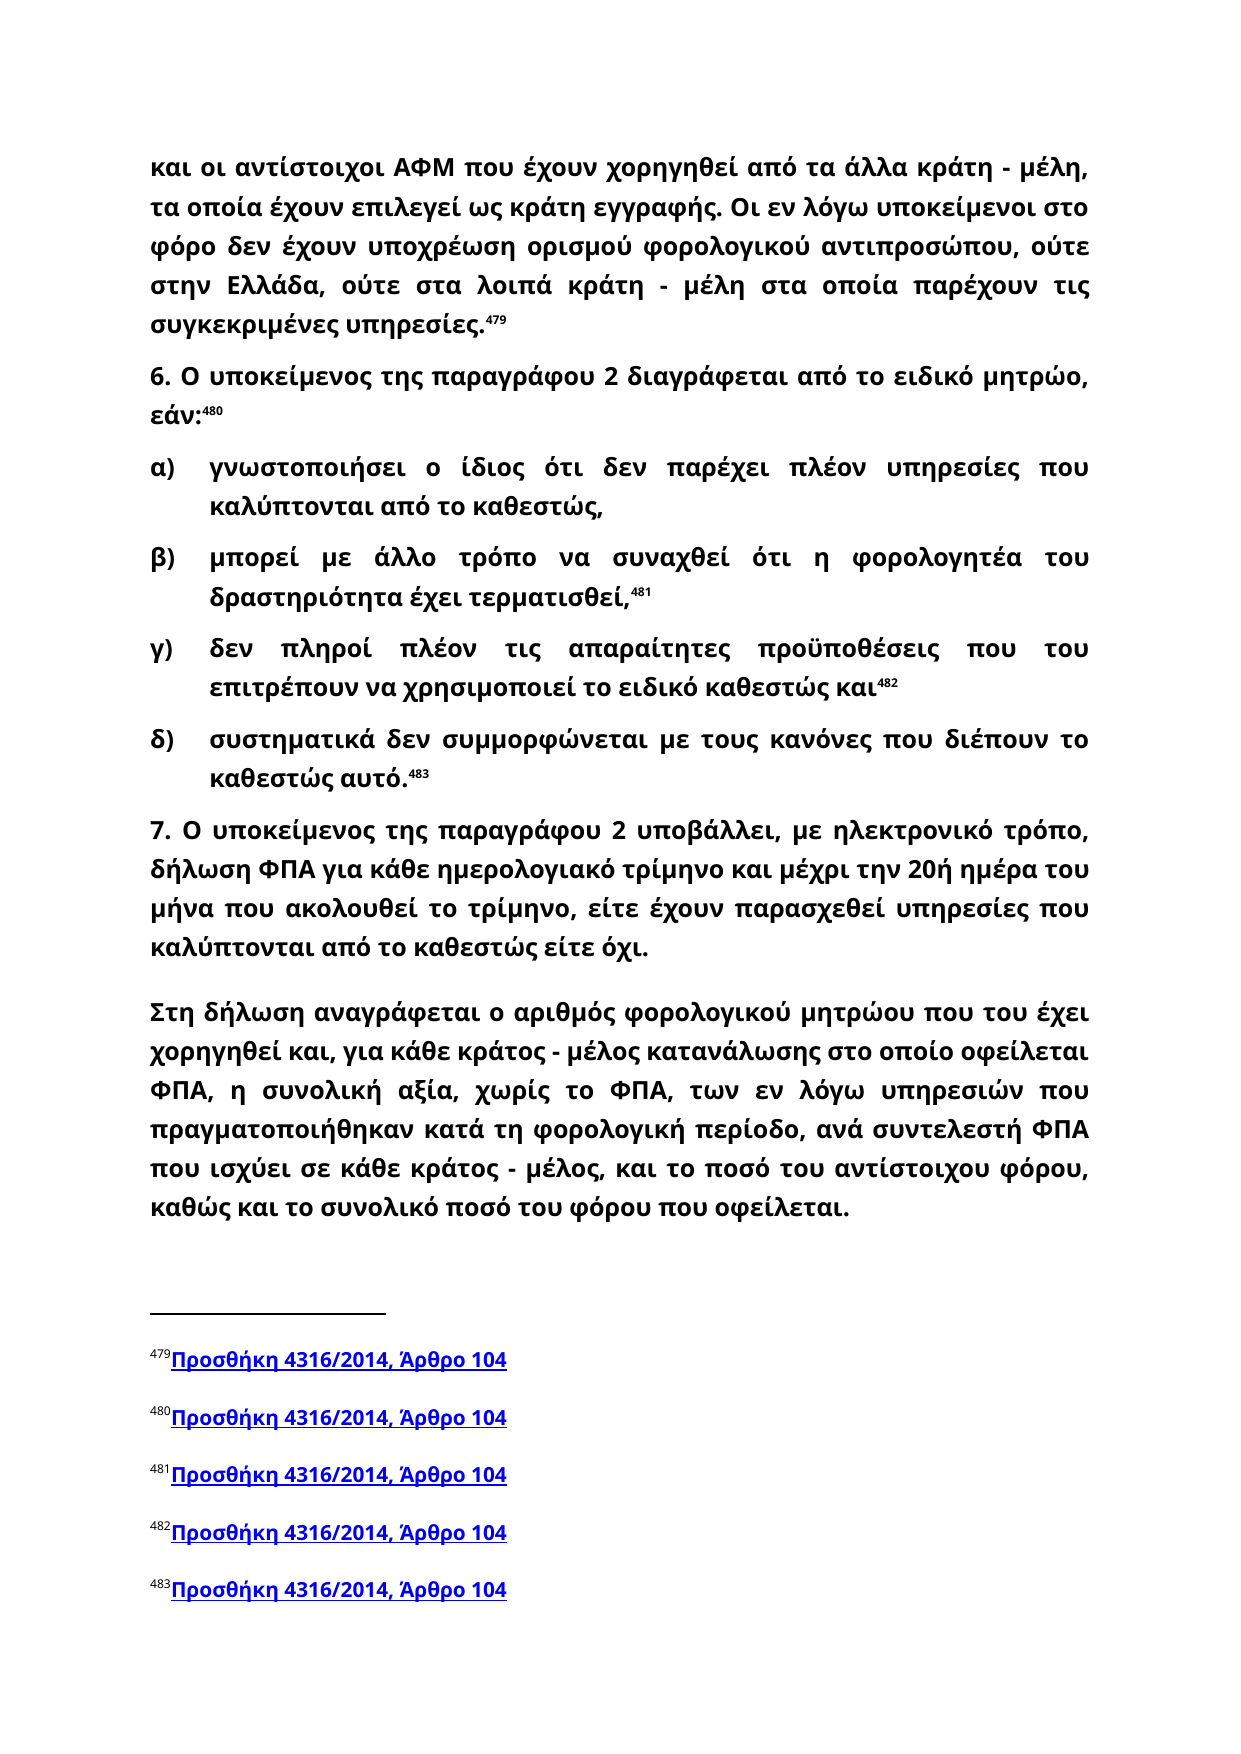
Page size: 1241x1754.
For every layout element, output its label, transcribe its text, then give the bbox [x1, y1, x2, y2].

list α) γνωστοποιήσει ο ίδιος ότι δεν παρέχει πλέον υπηρεσίες που καλύπτονται από το καθεστώς, [150, 449, 1090, 522]
text και οι αντίστοιχοι ΑΦΜ που έχουν χορηγηθεί από τα άλλα κράτη - μέλη, τα οποία έχουν επιλεγεί ως κράτη εγγραφής. Οι εν λόγω υποκείμενοι στο φόρο δεν έχουν υποχρέωση ορισμού φορολογικού αντιπροσώπου, ούτε στην Ελλάδα, ούτε στα λοιπά κράτη - μέλη στα οποία παρέχουν τις συγκεκριμένες υπηρεσίες. [150, 150, 1090, 341]
text Προσθήκη 4316/2014, Άρθρο 104 [150, 1403, 1090, 1431]
text Προσθήκη 4316/2014, Άρθρο 104 [150, 1460, 1090, 1489]
list β) μπορεί με άλλο τρόπο να συναχθεί ότι η φορολογητέα του δραστηριότητα έχει τερματισθεί, [150, 540, 1090, 613]
text Προσθήκη 4316/2014, Άρθρο 104 [150, 1576, 1090, 1604]
list γ) δεν πληροί πλέον τις απαραίτητες προϋποθέσεις που του επιτρέπουν να χρησιμοποιεί το ειδικό καθεστώς και [150, 631, 1090, 704]
list δ) συστηματικά δεν συμμορφώνεται με τους κανόνες που διέπουν το καθεστώς αυτό. [150, 722, 1090, 795]
text Προσθήκη 4316/2014, Άρθρο 104 [150, 1518, 1090, 1546]
text 6. Ο υποκείμενος της παραγράφου 2 διαγράφεται από το ειδικό μητρώο, εάν: [150, 358, 1090, 432]
text Προσθήκη 4316/2014, Άρθρο 104 [150, 1345, 1090, 1373]
text Στη δήλωση αναγράφεται ο αριθμός φορολογικού μητρώου που του έχει χορηγηθεί και, για κάθε κράτος - μέλος κατανάλωσης στο οποίο οφείλεται ΦΠΑ, η συνολική αξία, χωρίς το ΦΠΑ, των εν λόγω υπηρεσιών που πραγματοποιήθηκαν κατά τη φορολογική περίοδο, ανά συντελεστή ΦΠΑ που ισχύει σε κάθε κράτος - μέλος, και το ποσό του αντίστοιχου φόρου, καθώς και το συνολικό ποσό του φόρου που οφείλεται. [150, 994, 1090, 1224]
text 7. Ο υποκείμενος της παραγράφου 2 υποβάλλει, με ηλεκτρονικό τρόπο, δήλωση ΦΠΑ για κάθε ημερολογιακό τρίμηνο και μέχρι την 20ή ημέρα του μήνα που ακολουθεί το τρίμηνο, είτε έχουν παρασχεθεί υπηρεσίες που καλύπτονται από το καθεστώς είτε όχι. [150, 812, 1090, 964]
